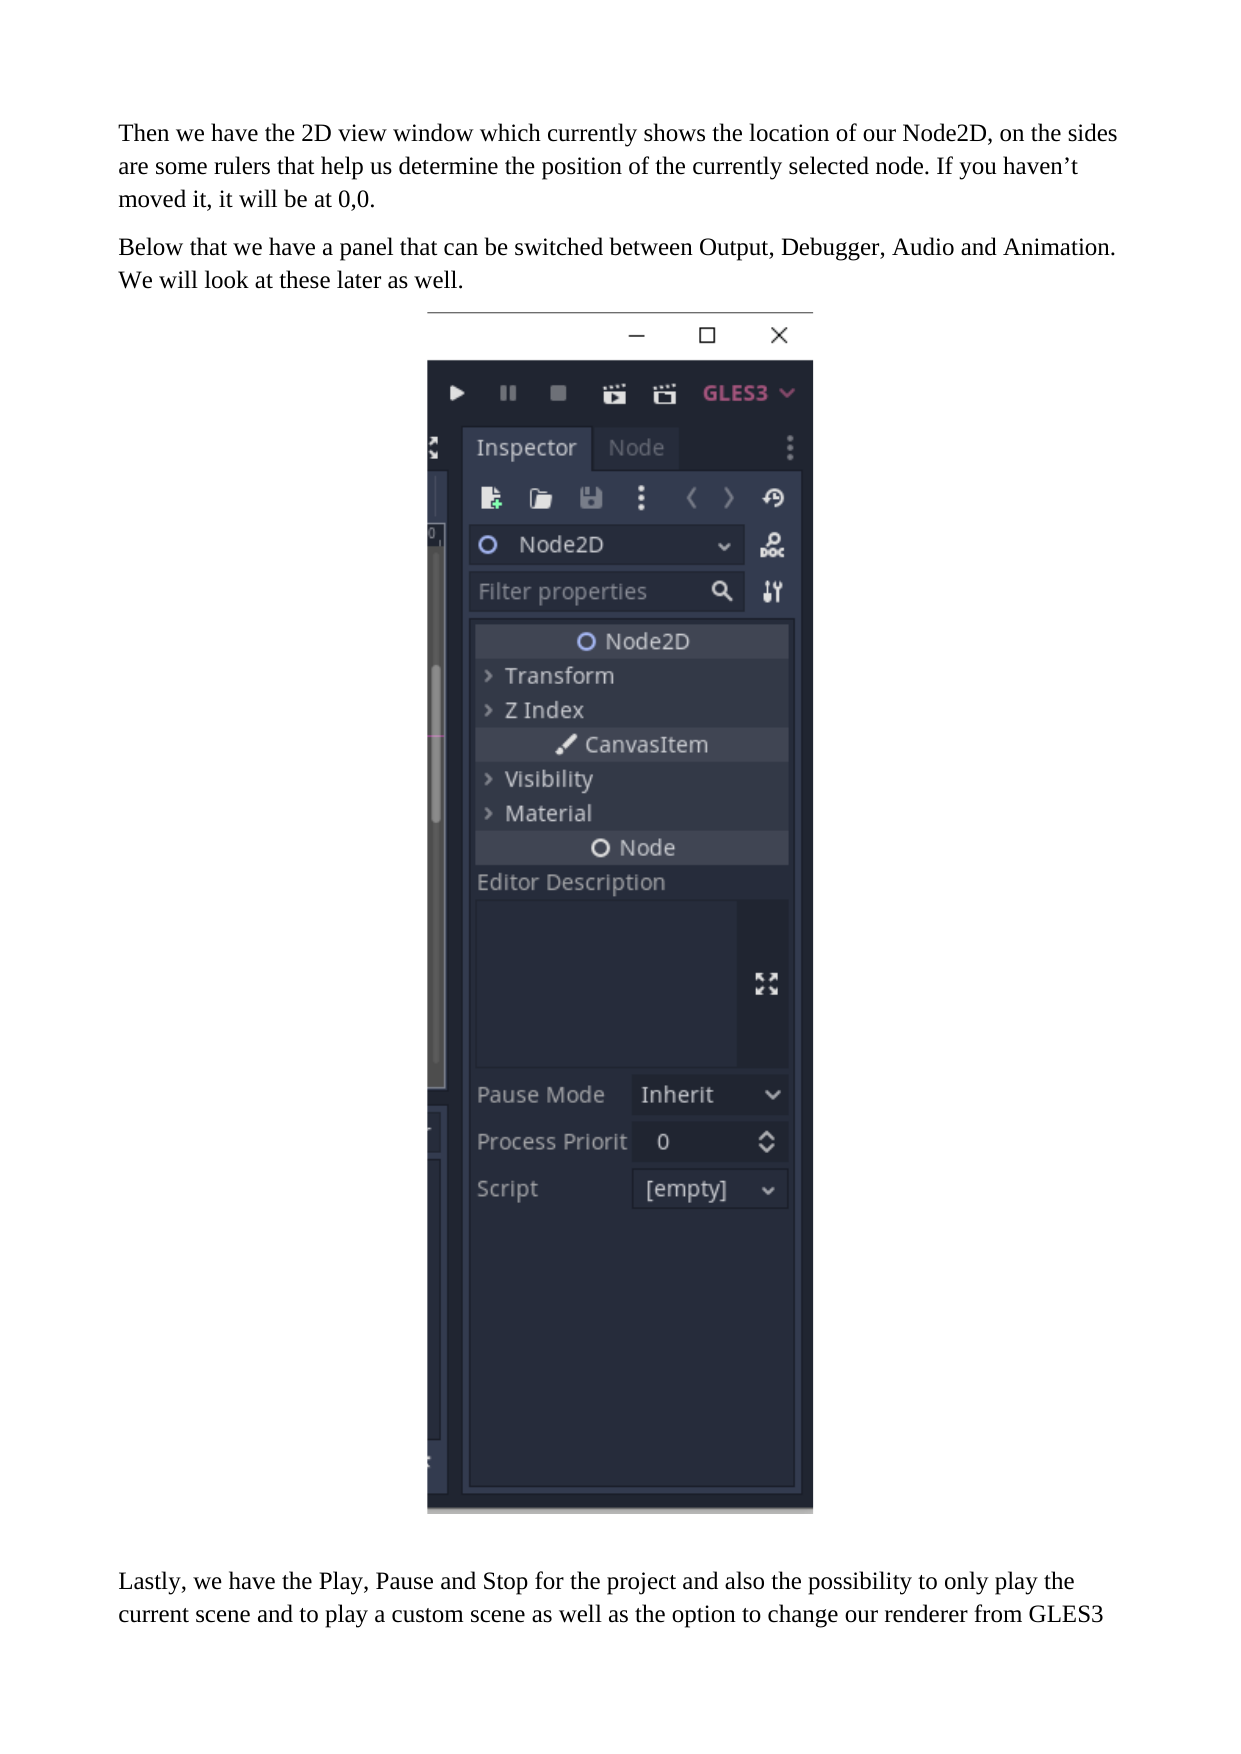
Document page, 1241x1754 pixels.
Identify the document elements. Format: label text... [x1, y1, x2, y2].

text Lastly, we have the Play, Pause and Stop for the project and also the possibility to only play the current scene and to play a custom scene as well as the option to change our renderer from GLES3 [118, 1566, 1122, 1628]
text Then we have the 2D view window which currently shows the location of our Node2D, on the sides are some rulers that help us determine the position of the currently selected node. If you haven’t moved it, it will be at 0,0. [118, 118, 1122, 213]
text Below that we have a panel that can be switched between Output, Debugger, Audio and Animation. We will look at these later as well. [118, 232, 1122, 293]
picture [427, 312, 814, 1514]
